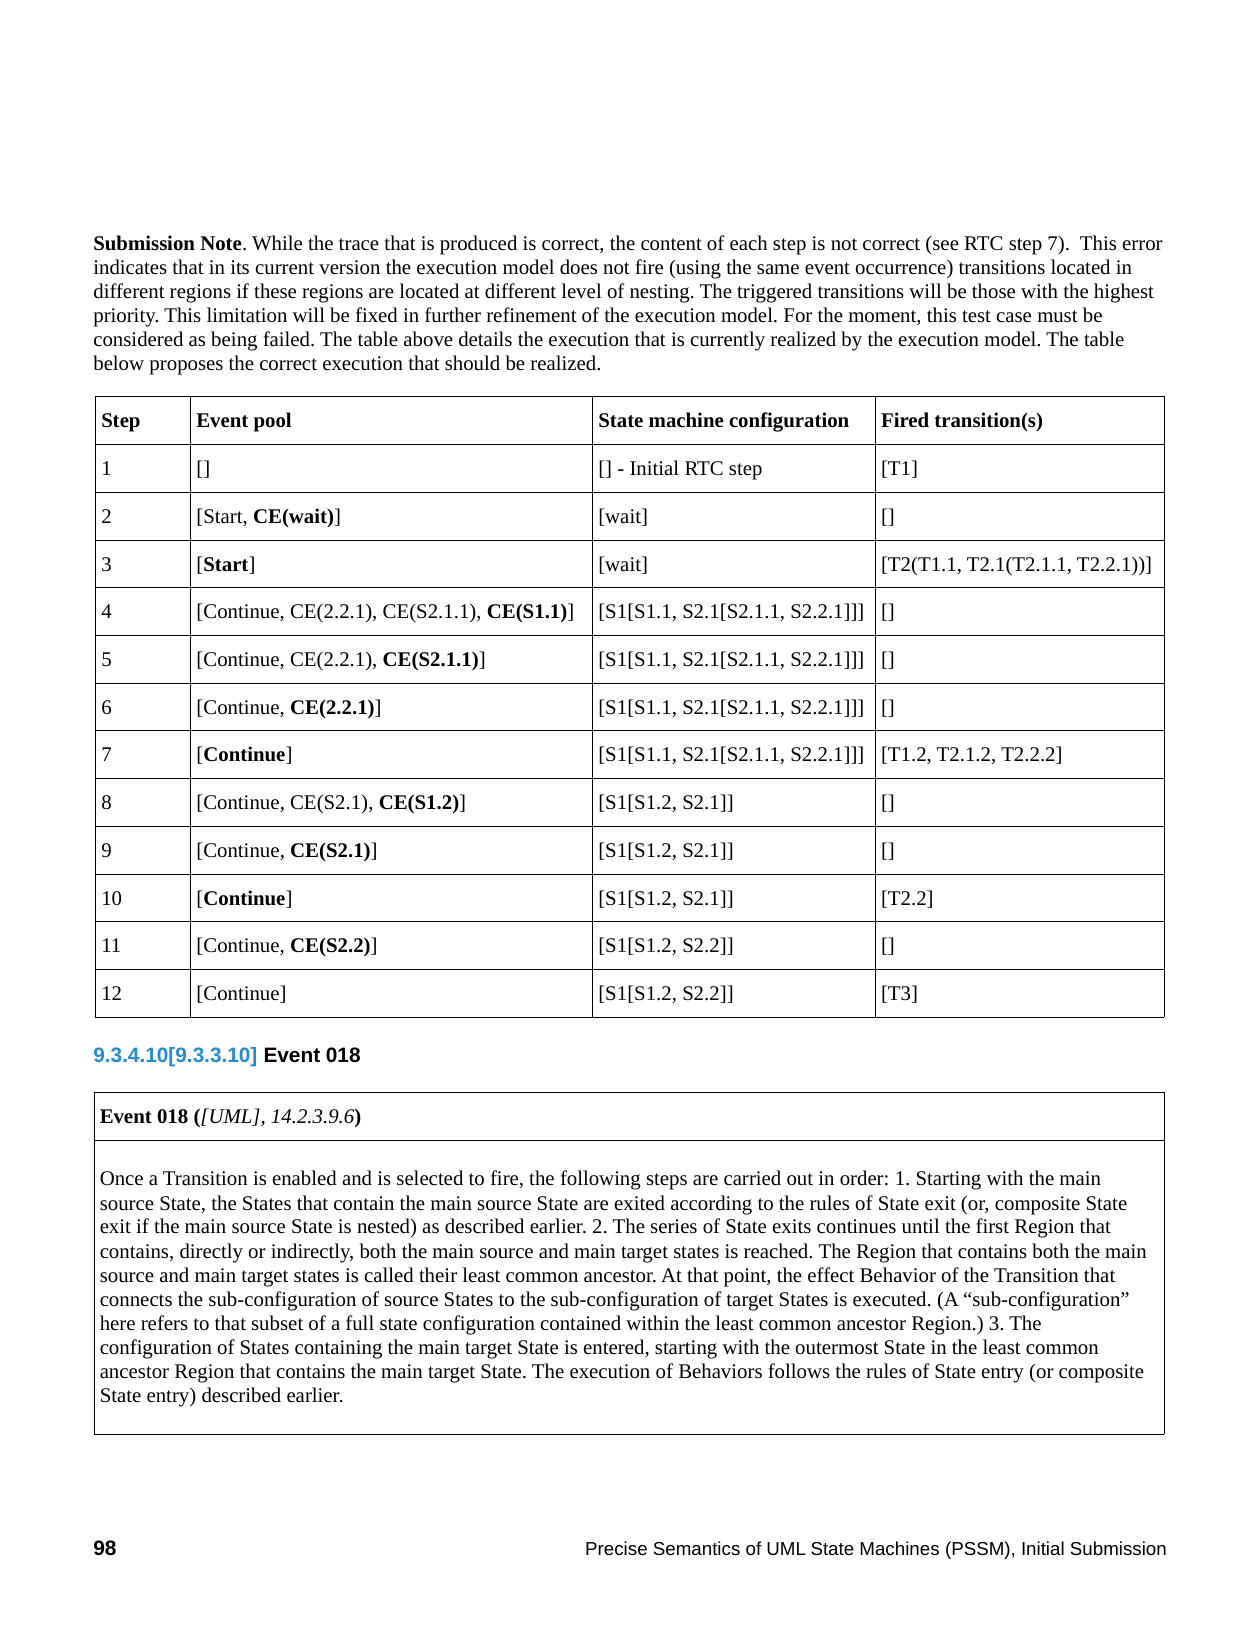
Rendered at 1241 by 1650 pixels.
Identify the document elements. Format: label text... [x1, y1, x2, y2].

table_cell [T2(T1.1, T2.1(T2.1.1, T2.2.1))] [876, 541, 1164, 587]
table_cell [S1[S1.2, S2.1]] [593, 779, 875, 826]
table_cell [S1[S1.1, S2.1[S2.1.1, S2.2.1]]] [593, 684, 875, 730]
table_cell [] [876, 588, 1164, 635]
table_cell [S1[S1.1, S2.1[S2.1.1, S2.2.1]]] [593, 636, 875, 683]
table_cell [T3] [876, 970, 1164, 1017]
table_cell [S1[S1.2, S2.2]] [593, 970, 875, 1017]
table_cell [Continue, CE(2.2.1)] [191, 684, 592, 730]
table_cell 12 [96, 970, 190, 1017]
table_cell 2 [96, 493, 190, 539]
table_cell Once a Transition is enabled and is selected to fire, the following steps are carried out in order: 1. Starting with the main source State, the States that contain the main source State are exited according to the rules of State exit (or, composite State exit if the main source State is nested) as described earlier. 2. The series of State exits continues until the first Region that contains, directly or indirectly, both the main source and main target states is reached. The Region that contains both the main source and main target states is called their least common ancestor. At that point, the effect Behavior of the Transition that connects the sub-configuration of source States to the sub-configuration of target States is executed. (A “sub-configuration” here refers to that subset of a full state configuration contained within the least common ancestor Region.) 3. The configuration of States containing the main target State is entered, starting with the outermost State in the least common ancestor Region that contains the main target State. The execution of Behaviors follows the rules of State entry (or composite State entry) described earlier. [95, 1141, 1164, 1434]
table_header Event pool [191, 397, 592, 444]
table_cell [Continue] [191, 875, 592, 921]
table_cell [S1[S1.2, S2.1]] [593, 875, 875, 921]
table_cell 3 [96, 541, 190, 587]
table_cell [S1[S1.1, S2.1[S2.1.1, S2.2.1]]] [593, 588, 875, 635]
table_cell [] [876, 684, 1164, 730]
table_cell 6 [96, 684, 190, 730]
table_cell [S1[S1.1, S2.1[S2.1.1, S2.2.1]]] [593, 731, 875, 778]
table_cell [S1[S1.2, S2.1]] [593, 827, 875, 873]
table_cell [Continue, CE(S2.1)] [191, 827, 592, 873]
table_cell [] [876, 779, 1164, 826]
table_cell 9 [96, 827, 190, 873]
table_cell [Continue, CE(2.2.1), CE(S2.1.1), CE(S1.1)] [191, 588, 592, 635]
table_cell 1 [96, 445, 190, 492]
table_cell [] [191, 445, 592, 492]
table_cell 7 [96, 731, 190, 778]
table_cell [S1[S1.2, S2.2]] [593, 922, 875, 969]
table_cell [T1] [876, 445, 1164, 492]
table_cell [] [876, 636, 1164, 683]
table_cell 10 [96, 875, 190, 921]
table_cell [T2.2] [876, 875, 1164, 921]
table_cell [Start] [191, 541, 592, 587]
table_cell [] [876, 922, 1164, 969]
table_header Step [96, 397, 190, 444]
text Submission Note. While the trace that is produced is correct, the content of each step is not correct (see RTC step 7). This error indicates that in its current version the execution model does not fire (using the same event occurrence) transitions located in different regions if these regions are located at different level of nesting. The triggered transitions will be those with the highest priority. This limitation will be fixed in further refinement of the execution model. For the moment, this test case must be considered as being failed. The table above details the execution that is currently realized by the execution model. The table below proposes the correct execution that should be realized. [93, 231, 1164, 375]
table_cell [T1.2, T2.1.2, T2.2.2] [876, 731, 1164, 778]
table_header State machine configuration [593, 397, 875, 444]
table_header Fired transition(s) [876, 397, 1164, 444]
table_cell [Continue, CE(S2.2)] [191, 922, 592, 969]
table_cell [Start, CE(wait)] [191, 493, 592, 539]
table_cell [Continue, CE(2.2.1), CE(S2.1.1)] [191, 636, 592, 683]
table_cell [wait] [593, 493, 875, 539]
table_cell [] [876, 493, 1164, 539]
table_cell [Continue] [191, 970, 592, 1017]
table_cell [] [876, 827, 1164, 873]
table_cell 8 [96, 779, 190, 826]
table_header Event 018 ([UML], 14.2.3.9.6) [95, 1093, 1164, 1139]
table_cell 11 [96, 922, 190, 969]
table_cell 5 [96, 636, 190, 683]
table_cell [Continue, CE(S2.1), CE(S1.2)] [191, 779, 592, 826]
table_cell [Continue] [191, 731, 592, 778]
table_cell [] - Initial RTC step [593, 445, 875, 492]
subtitle Event 018 [93, 1042, 1164, 1067]
table_cell [wait] [593, 541, 875, 587]
table_cell 4 [96, 588, 190, 635]
